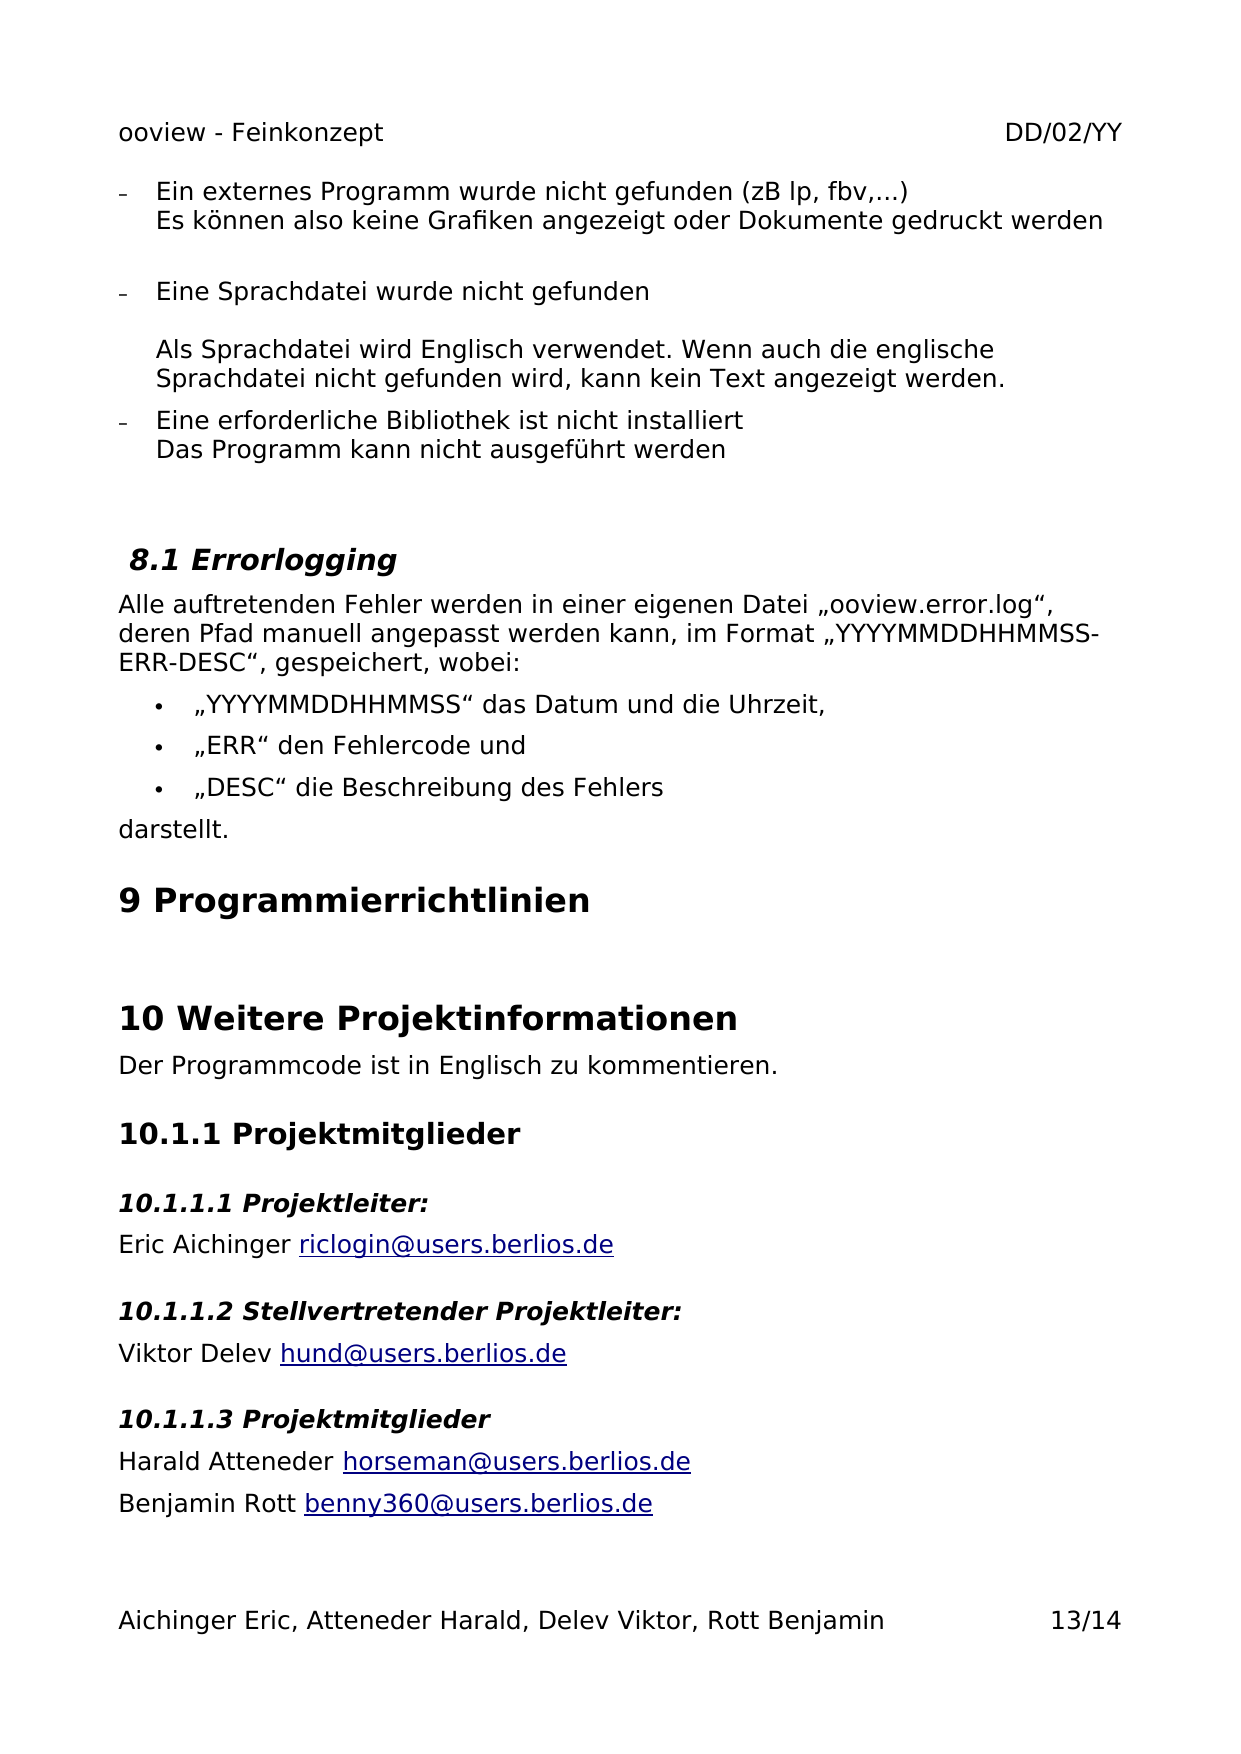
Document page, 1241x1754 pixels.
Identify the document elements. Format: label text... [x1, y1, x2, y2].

subtitle Projektmitglieder [118, 1118, 1122, 1152]
subtitle Projektmitglieder [118, 1406, 1122, 1435]
list „DESC“ die Beschreibung des Fehlers [156, 773, 1122, 802]
list Ein externes Programm wurde nicht gefunden (zB lp, fbv,...) Es können also keine Grafiken angezeigt oder Dokumente gedruckt werden [118, 177, 1122, 264]
subtitle Stellvertretender Projektleiter: [118, 1297, 1122, 1327]
list Eine erforderliche Bibliothek ist nicht installiert Das Programm kann nicht ausgeführt werden [118, 406, 1122, 464]
subtitle Programmierrichtlinien [118, 882, 1122, 920]
text Harald Atteneder horseman@users.berlios.de [118, 1447, 1122, 1477]
text Viktor Delev hund@users.berlios.de [118, 1339, 1122, 1368]
subtitle Errorlogging [118, 543, 1122, 577]
subtitle Projektleiter: [118, 1189, 1122, 1218]
text Benjamin Rott benny360@users.berlios.de [118, 1489, 1122, 1518]
text darstellt. [118, 815, 1122, 844]
text Alle auftretenden Fehler werden in einer eigenen Datei „ooview.error.log“, deren Pfad manuell angepasst werden kann, im Format „YYYYMMDDHHMMSS-ERR-DESC“, gespeichert, wobei: [118, 590, 1122, 677]
text Eric Aichinger riclogin@users.berlios.de [118, 1231, 1122, 1260]
list „ERR“ den Fehlercode und [156, 732, 1122, 761]
subtitle Weitere Projektinformationen [118, 999, 1122, 1038]
list „YYYYMMDDHHMMSS“ das Datum und die Uhrzeit, [156, 690, 1122, 719]
text Der Programmcode ist in Englisch zu kommentieren. [118, 1051, 1122, 1080]
list Eine Sprachdatei wurde nicht gefunden Als Sprachdatei wird Englisch verwendet. Wenn auch die englische Sprachdatei nicht gefunden wird, kann kein Text angezeigt werden. [118, 277, 1122, 393]
